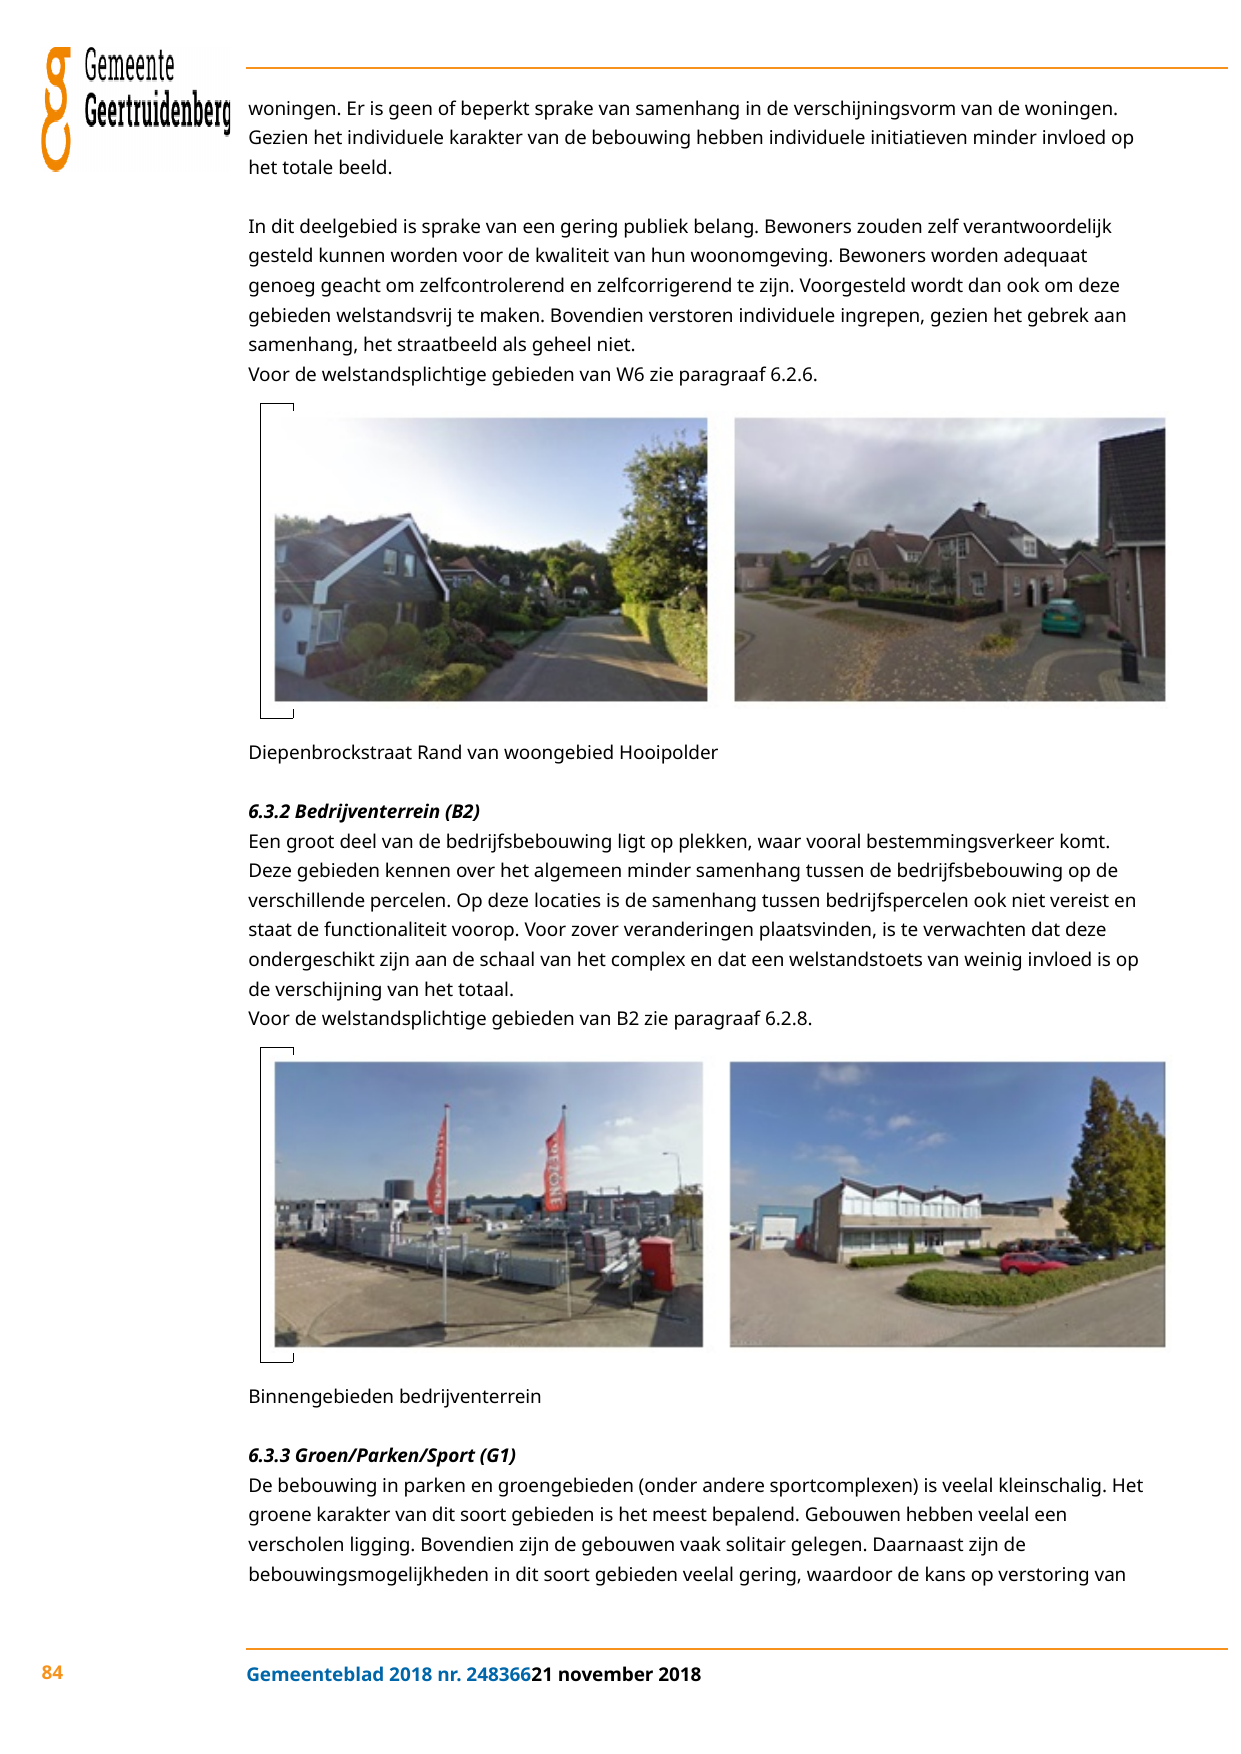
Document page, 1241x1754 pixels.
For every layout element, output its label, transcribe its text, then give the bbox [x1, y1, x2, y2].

text In dit deelgebied is sprake van een gering publiek belang. Bewoners zouden zelf verantwoordelijk gesteld kunnen worden voor de kwaliteit van hun woonomgeving. Bewoners worden adequaat genoeg geacht om zelfcontrolerend en zelfcorrigerend te zijn. Voorgesteld wordt dan ook om deze gebieden welstandsvrij te maken. Bovendien verstoren individuele ingrepen, gezien het gebrek aan samenhang, het straatbeeld als geheel niet. [248, 213, 1152, 357]
picture [268, 1055, 1173, 1353]
text 6.3.3 Groen/Parken/Sport (G1) [248, 1442, 1152, 1468]
text De bebouwing in parken en groengebieden (onder andere sportcomplexen) is veelal kleinschalig. Het groene karakter van dit soort gebieden is het meest bepalend. Gebouwen hebben veelal een verscholen ligging. Bovendien zijn de gebouwen vaak solitair gelegen. Daarnaast zijn de bebouwingsmogelijkheden in dit soort gebieden veelal gering, waardoor de kans op verstoring van [248, 1472, 1152, 1587]
text Voor de welstandsplichtige gebieden van B2 zie paragraaf 6.2.8. [248, 1005, 1152, 1031]
picture [268, 411, 1173, 709]
text Binnengebieden bedrijventerrein [248, 1383, 1152, 1409]
text woningen. Er is geen of beperkt sprake van samenhang in de verschijningsvorm van de woningen. Gezien het individuele karakter van de bebouwing hebben individuele initiatieven minder invloed op het totale beeld. [248, 95, 1152, 180]
text Diepenbrockstraat Rand van woongebied Hooipolder [248, 739, 1152, 765]
text Een groot deel van de bedrijfsbebouwing ligt op plekken, waar vooral bestemmingsverkeer komt. Deze gebieden kennen over het algemeen minder samenhang tussen de bedrijfsbebouwing op de verschillende percelen. Op deze locaties is de samenhang tussen bedrijfspercelen ook niet vereist en staat de functionaliteit voorop. Voor zover veranderingen plaatsvinden, is te verwachten dat deze ondergeschikt zijn aan de schaal van het complex en dat een welstandstoets van weinig invloed is op de verschijning van het totaal. [248, 828, 1152, 1001]
text Voor de welstandsplichtige gebieden van W6 zie paragraaf 6.2.6. [248, 361, 1152, 387]
text 6.3.2 Bedrijventerrein (B2) [248, 798, 1152, 824]
picture [41, 47, 231, 172]
